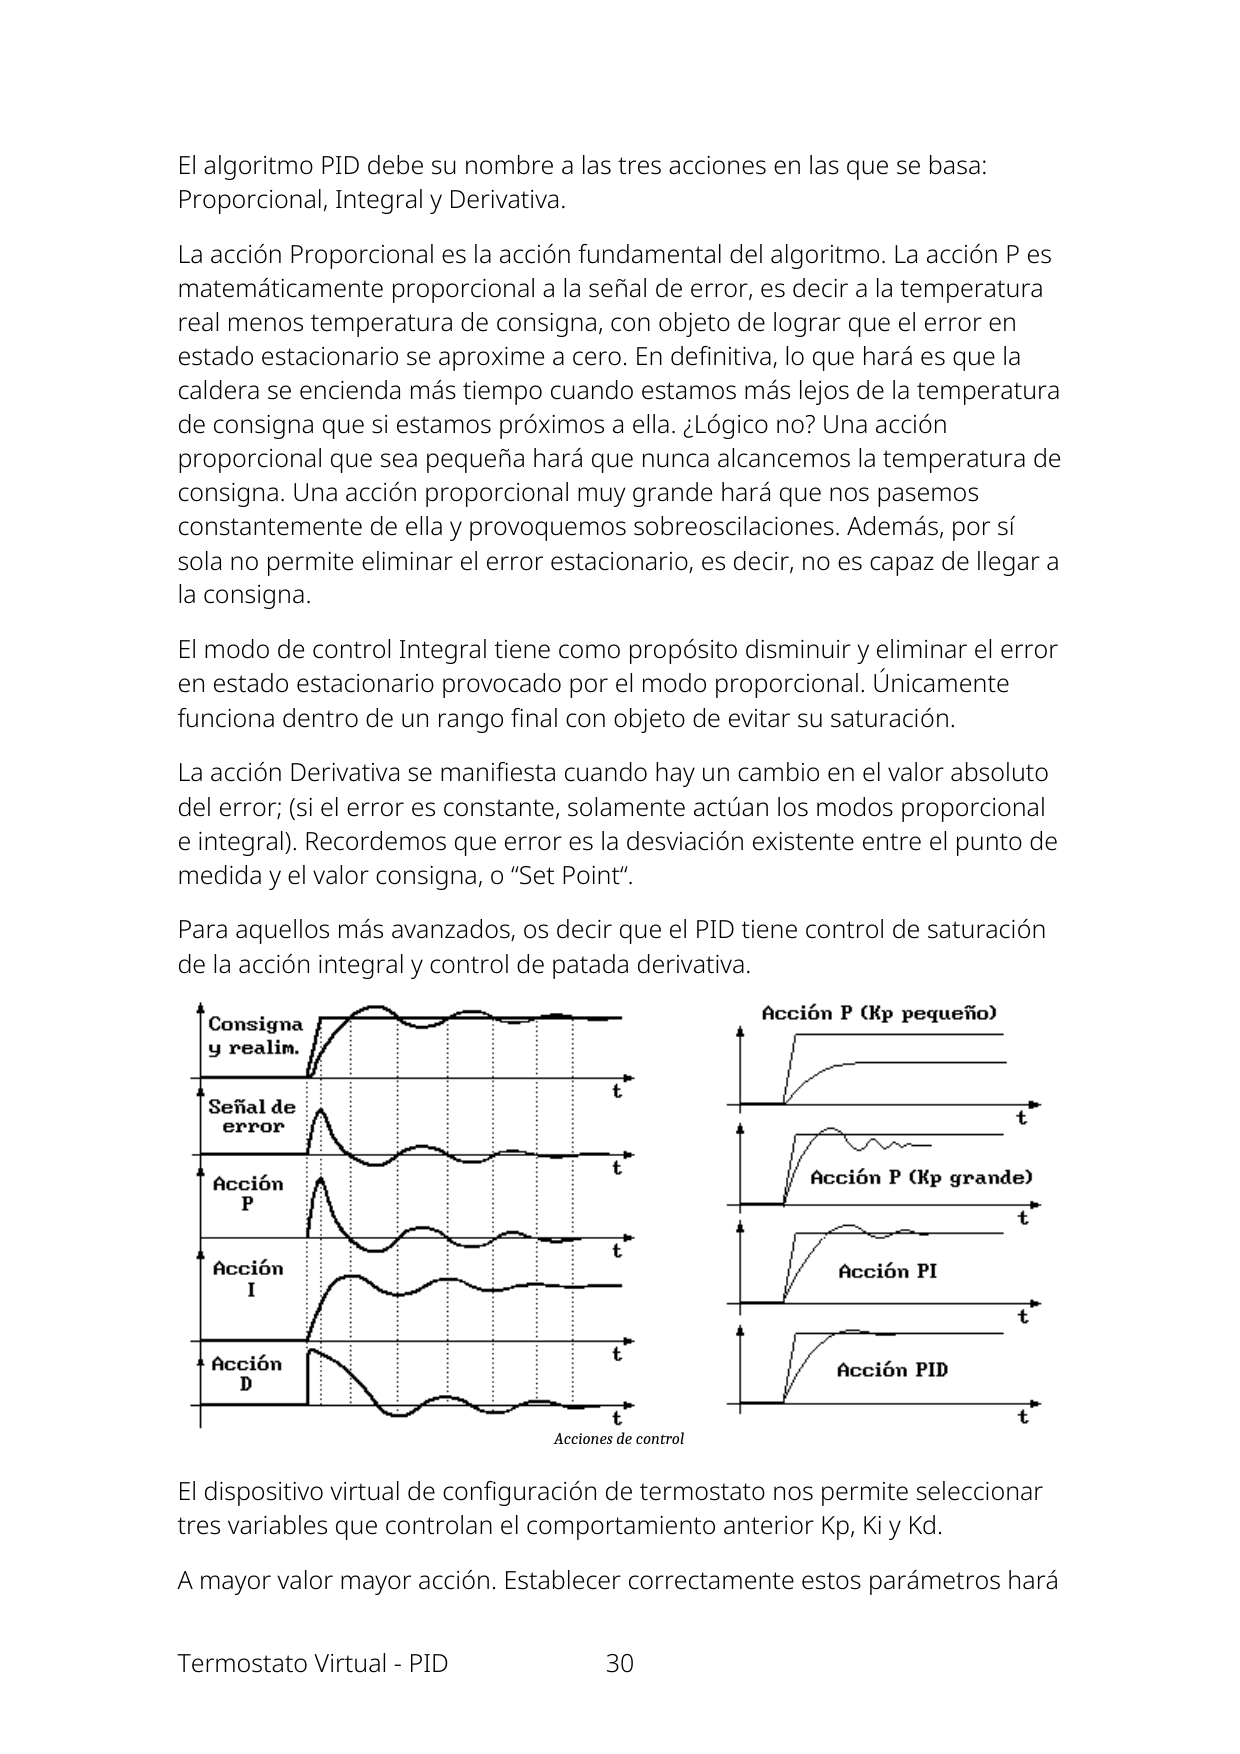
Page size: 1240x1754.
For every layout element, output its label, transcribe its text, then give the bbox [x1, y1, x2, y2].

text Para aquellos más avanzados, os decir que el PID tiene control de saturación de la acción integral y control de patada derivativa. [177, 912, 1062, 980]
text A mayor valor mayor acción. Establecer correctamente estos parámetros hará [177, 1562, 1062, 1596]
text La acción Derivativa se manifiesta cuando hay un cambio en el valor absoluto del error; (si el error es constante, solamente actúan los modos proporcional e integral). Recordemos que error es la desviación existente entre el punto de medida y el valor consigna, o “Set Point“. [177, 755, 1062, 891]
list Acciones de control [177, 1430, 1062, 1448]
text El dispositivo virtual de configuración de termostato nos permite seleccionar tres variables que controlan el comportamiento anterior Kp, Ki y Kd. [177, 1473, 1062, 1541]
text El algoritmo PID debe su nombre a las tres acciones en las que se basa: Proporcional, Integral y Derivativa. [177, 148, 1062, 216]
picture [186, 1001, 1054, 1430]
text La acción Proporcional es la acción fundamental del algoritmo. La acción P es matemáticamente proporcional a la señal de error, es decir a la temperatura real menos temperatura de consigna, con objeto de lograr que el error en estado estacionario se aproxime a cero. En definitiva, lo que hará es que la caldera se encienda más tiempo cuando estamos más lejos de la temperatura de consigna que si estamos próximos a ella. ¿Lógico no? Una acción proporcional que sea pequeña hará que nunca alcancemos la temperatura de consigna. Una acción proporcional muy grande hará que nos pasemos constantemente de ella y provoquemos sobreoscilaciones. Además, por sí sola no permite eliminar el error estacionario, es decir, no es capaz de llegar a la consigna. [177, 237, 1062, 611]
text El modo de control Integral tiene como propósito disminuir y eliminar el error en estado estacionario provocado por el modo proporcional. Únicamente funciona dentro de un rango final con objeto de evitar su saturación. [177, 632, 1062, 734]
